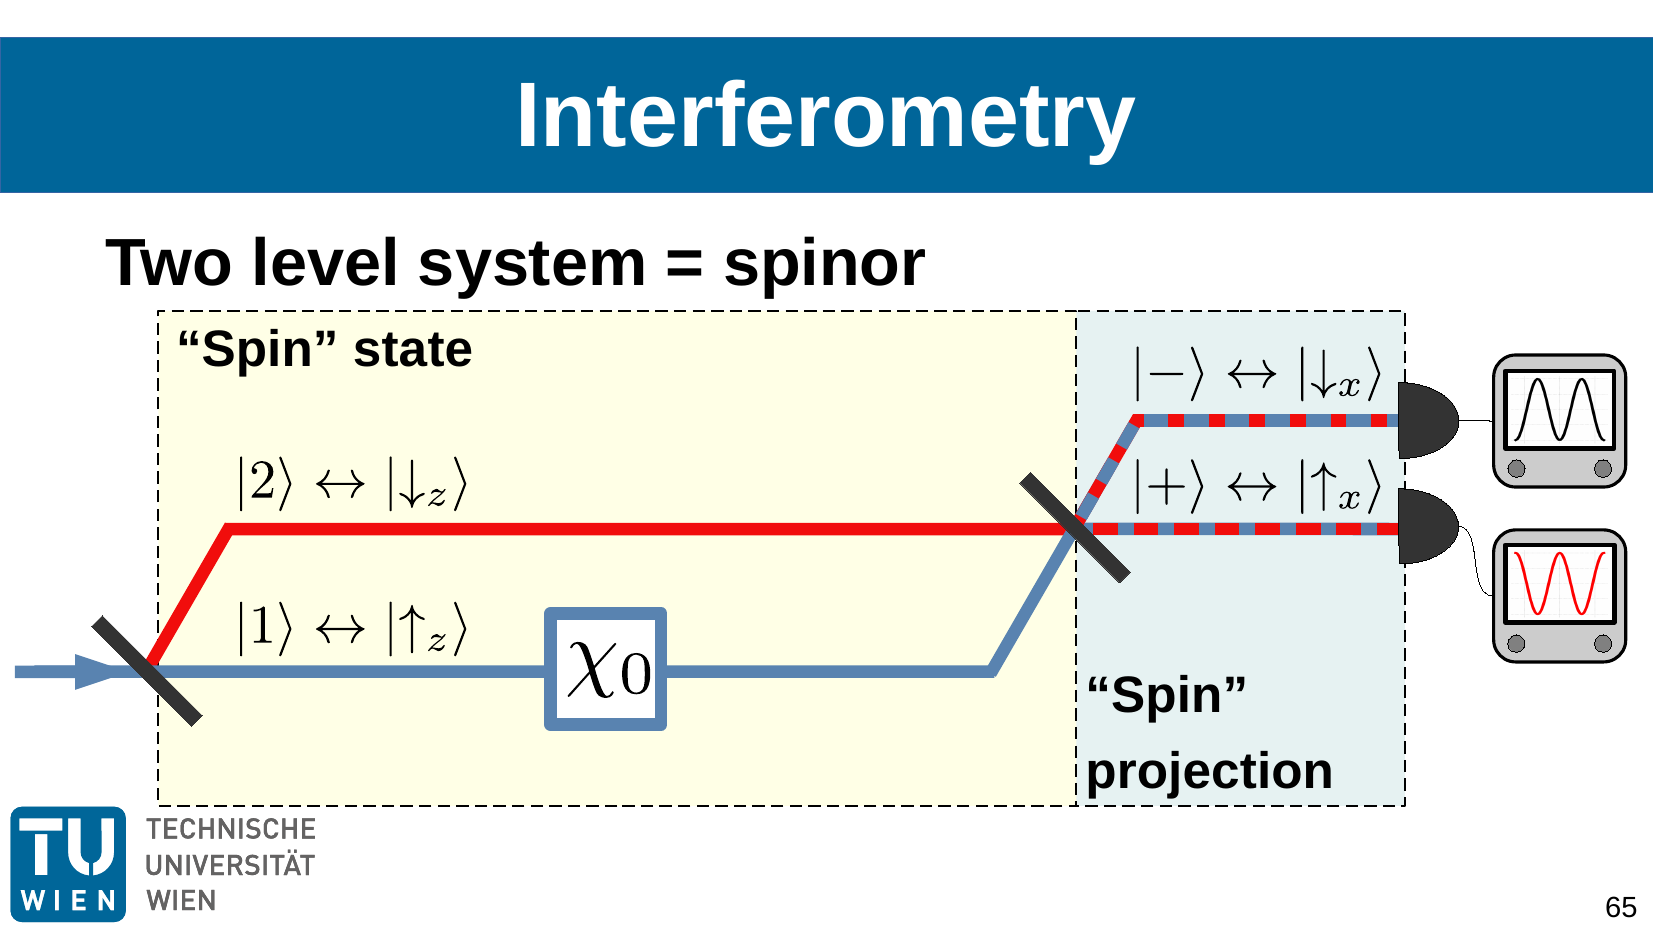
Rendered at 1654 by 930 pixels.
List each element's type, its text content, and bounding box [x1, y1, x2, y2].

picture [219, 445, 468, 522]
text_box [1493, 354, 1626, 488]
picture [1507, 547, 1612, 620]
picture [1507, 373, 1612, 446]
picture [1133, 337, 1382, 412]
text_box [91, 310, 1459, 806]
list Two level system = spinor [105, 225, 1231, 316]
picture [219, 600, 468, 665]
list “Spin” projection [1085, 665, 1404, 801]
text_box [1493, 529, 1626, 662]
picture [551, 627, 658, 713]
picture [1133, 456, 1382, 522]
list “Spin” state [175, 319, 505, 410]
title Interferometry [0, 37, 1653, 193]
